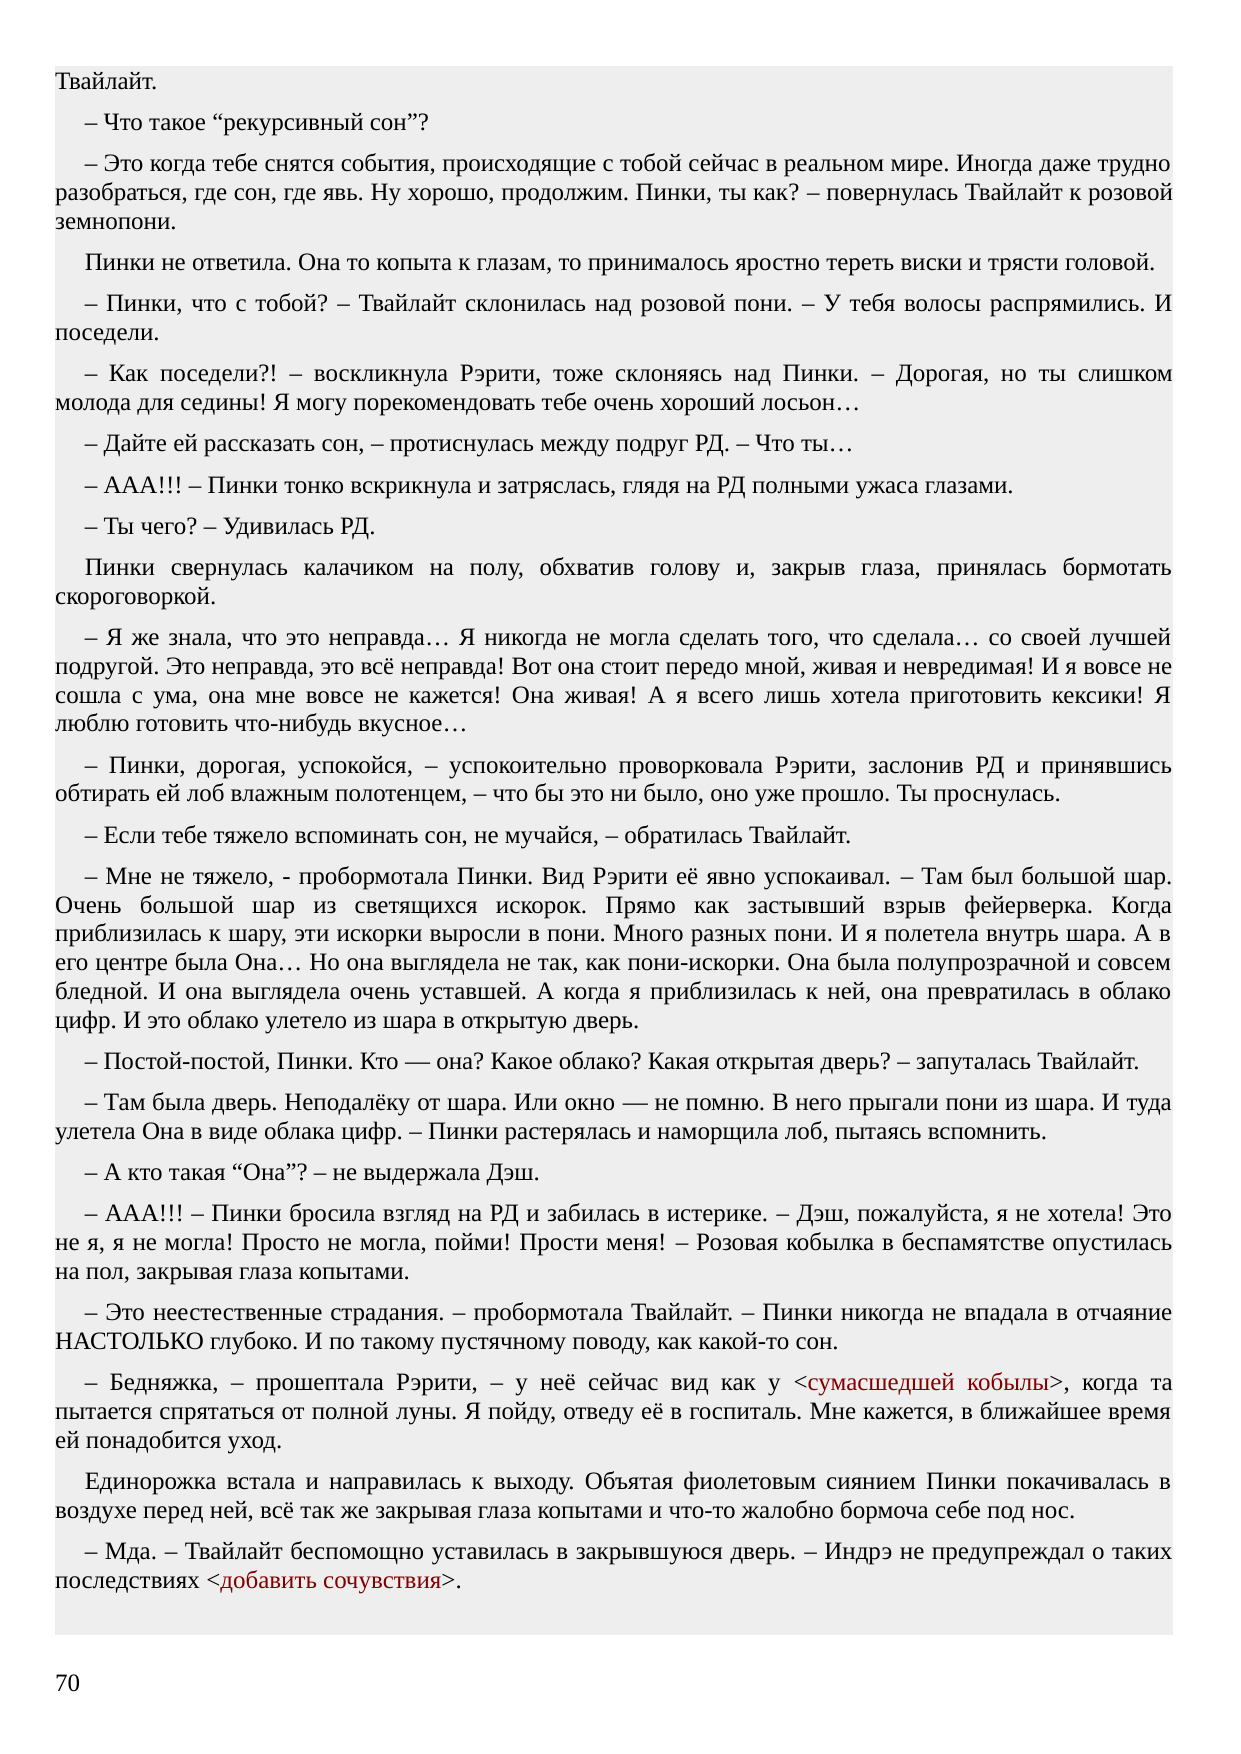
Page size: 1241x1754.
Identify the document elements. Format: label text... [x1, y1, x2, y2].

text – Это неестественные страдания. – пробормотала Твайлайт. – Пинки никогда не впадала в отчаяние НАСТОЛЬКО глубоко. И по такому пустячному поводу, как какой-то сон. [55, 1297, 1173, 1355]
text – Там была дверь. Неподалёку от шара. Или окно — не помню. В него прыгали пони из шара. И туда улетела Она в виде облака цифр. – Пинки растерялась и наморщила лоб, пытаясь вспомнить. [55, 1087, 1173, 1145]
text – ААА!!! – Пинки тонко вскрикнула и затряслась, глядя на РД полными ужаса глазами. [55, 470, 1173, 498]
text – Мне не тяжело, - пробормотала Пинки. Вид Рэрити её явно успокаивал. – Там был большой шар. Очень большой шар из светящихся искорок. Прямо как застывший взрыв фейерверка. Когда приблизилась к шару, эти искорки выросли в пони. Много разных пони. И я полетела внутрь шара. А в его центре была Она… Но она выглядела не так, как пони-искорки. Она была полупрозрачной и совсем бледной. И она выглядела очень уставшей. А когда я приблизилась к ней, она превратилась в облако цифр. И это облако улетело из шара в открытую дверь. [55, 861, 1173, 1033]
text – Постой-постой, Пинки. Кто — она? Какое облако? Какая открытая дверь? – запуталась Твайлайт. [55, 1046, 1173, 1075]
text Пинки не ответила. Она то копыта к глазам, то принималось яростно тереть виски и трясти головой. [55, 247, 1173, 276]
text – А кто такая “Она”? – не выдержала Дэш. [55, 1157, 1173, 1186]
text – Если тебе тяжело вспоминать сон, не мучайся, – обратилась Твайлайт. [55, 820, 1173, 848]
text – Это когда тебе снятся события, происходящие с тобой сейчас в реальном мире. Иногда даже трудно разобраться, где сон, где явь. Ну хорошо, продолжим. Пинки, ты как? – повернулась Твайлайт к розовой земнопони. [55, 148, 1173, 235]
text – Я же знала, что это неправда… Я никогда не могла сделать того, что сделала… со своей лучшей подругой. Это неправда, это всё неправда! Вот она стоит передо мной, живая и невредимая! И я вовсе не сошла с ума, она мне вовсе не кажется! Она живая! А я всего лишь хотела приготовить кексики! Я люблю готовить что-нибудь вкусное… [55, 622, 1173, 737]
text Пинки свернулась калачиком на полу, обхватив голову и, закрыв глаза, принялась бормотать скороговоркой. [55, 552, 1173, 610]
text – Ты чего? – Удивилась РД. [55, 511, 1173, 540]
text – Как поседели?! – воскликнула Рэрити, тоже склоняясь над Пинки. – Дорогая, но ты слишком молода для седины! Я могу порекомендовать тебе очень хороший лосьон… [55, 358, 1173, 416]
text Единорожка встала и направилась к выходу. Объятая фиолетовым сиянием Пинки покачивалась в воздухе перед ней, всё так же закрывая глаза копытами и что-то жалобно бормоча себе под нос. [55, 1466, 1173, 1523]
text Твайлайт. [55, 66, 1173, 95]
text – Что такое “рекурсивный сон”? [55, 107, 1173, 136]
text – Пинки, что с тобой? – Твайлайт склонилась над розовой пони. – У тебя волосы распрямились. И поседели. [55, 288, 1173, 346]
text – Дайте ей рассказать сон, – протиснулась между подруг РД. – Что ты… [55, 428, 1173, 457]
text – ААА!!! – Пинки бросила взгляд на РД и забилась в истерике. – Дэш, пожалуйста, я не хотела! Это не я, я не могла! Просто не могла, пойми! Прости меня! – Розовая кобылка в беспамятстве опустилась на пол, закрывая глаза копытами. [55, 1198, 1173, 1285]
text – Бедняжка, – прошептала Рэрити, – у неё сейчас вид как у <сумасшедшей кобылы>, когда та пытается спрятаться от полной луны. Я пойду, отведу её в госпиталь. Мне кажется, в ближайшее время ей понадобится уход. [55, 1367, 1173, 1453]
text – Мда. – Твайлайт беспомощно уставилась в закрывшуюся дверь. – Индрэ не предупреждал о таких последствиях <добавить сочувствия>. [55, 1536, 1173, 1593]
text – Пинки, дорогая, успокойся, – успокоительно проворковала Рэрити, заслонив РД и принявшись обтирать ей лоб влажным полотенцем, – что бы это ни было, оно уже прошло. Ты проснулась. [55, 750, 1173, 807]
